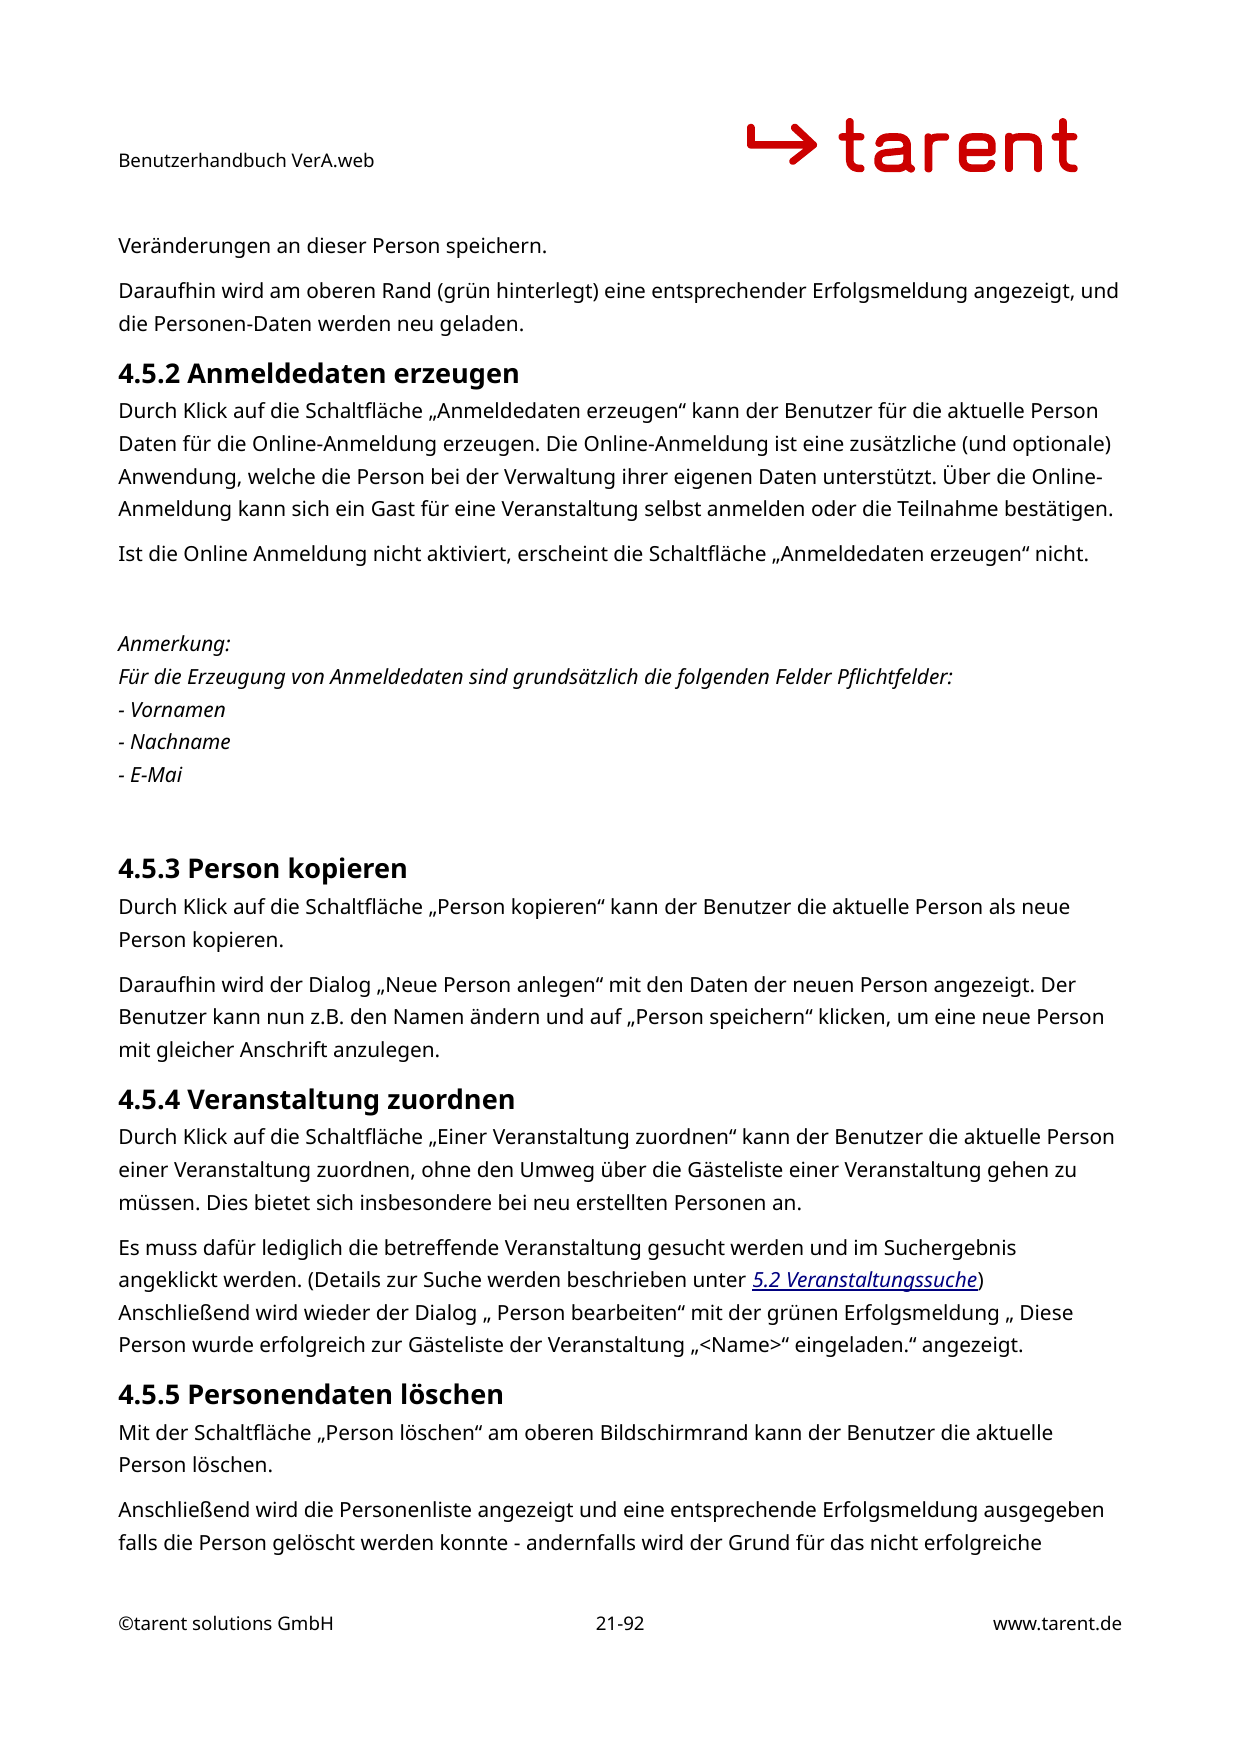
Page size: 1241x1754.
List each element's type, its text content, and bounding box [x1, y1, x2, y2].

subtitle Anmeldedaten erzeugen [118, 354, 1122, 391]
text Mit der Schaltfläche „Person löschen“ am oberen Bildschirmrand kann der Benutzer die aktuelle Person löschen. [118, 1418, 1122, 1479]
text Durch Klick auf die Schaltfläche „Einer Veranstaltung zuordnen“ kann der Benutzer die aktuelle Person einer Veranstaltung zuordnen, ohne den Umweg über die Gästeliste einer Veranstaltung gehen zu müssen. Dies bietet sich insbesondere bei neu erstellten Personen an. [118, 1122, 1122, 1216]
text Anmerkung: Für die Erzeugung von Anmeldedaten sind grundsätzlich die folgenden Felder Pflichtfelder: - Vornamen - Nachname - E-Mai [118, 629, 1122, 788]
text Es muss dafür lediglich die betreffende Veranstaltung gesucht werden und im Suchergebnis angeklickt werden. (Details zur Suche werden beschrieben unter 5.2 Veranstaltungssuche) Anschließend wird wieder der Dialog „ Person bearbeiten“ mit der grünen Erfolgsmeldung „ Diese Person wurde erfolgreich zur Gästeliste der Veranstaltung „<Name>“ eingeladen.“ angezeigt. [118, 1233, 1122, 1359]
subtitle Veranstaltung zuordnen [118, 1080, 1122, 1117]
text Veränderungen an dieser Person speichern. [118, 232, 1122, 260]
text Ist die Online Anmeldung nicht aktiviert, erscheint die Schaltfläche „Anmeldedaten erzeugen“ nicht. [118, 539, 1122, 568]
text Daraufhin wird der Dialog „Neue Person anlegen“ mit den Daten der neuen Person angezeigt. Der Benutzer kann nun z.B. den Namen ändern und auf „Person speichern“ klicken, um eine neue Person mit gleicher Anschrift anzulegen. [118, 970, 1122, 1063]
text Daraufhin wird am oberen Rand (grün hinterlegt) eine entsprechender Erfolgsmeldung angezeigt, und die Personen-Daten werden neu geladen. [118, 277, 1122, 338]
text Durch Klick auf die Schaltfläche „Anmeldedaten erzeugen“ kann der Benutzer für die aktuelle Person Daten für die Online-Anmeldung erzeugen. Die Online-Anmeldung ist eine zusätzliche (und optionale) Anwendung, welche die Person bei der Verwaltung ihrer eigenen Daten unterstützt. Über die Online-Anmeldung kann sich ein Gast für eine Veranstaltung selbst anmelden oder die Teilnahme bestätigen. [118, 397, 1122, 523]
subtitle Person kopieren [118, 850, 1122, 887]
text Anschließend wird die Personenliste angezeigt und eine entsprechende Erfolgsmeldung ausgegeben falls die Person gelöscht werden konnte - andernfalls wird der Grund für das nicht erfolgreiche [118, 1496, 1122, 1557]
subtitle Personendaten löschen [118, 1376, 1122, 1412]
text Durch Klick auf die Schaltfläche „Person kopieren“ kann der Benutzer die aktuelle Person als neue Person kopieren. [118, 892, 1122, 953]
